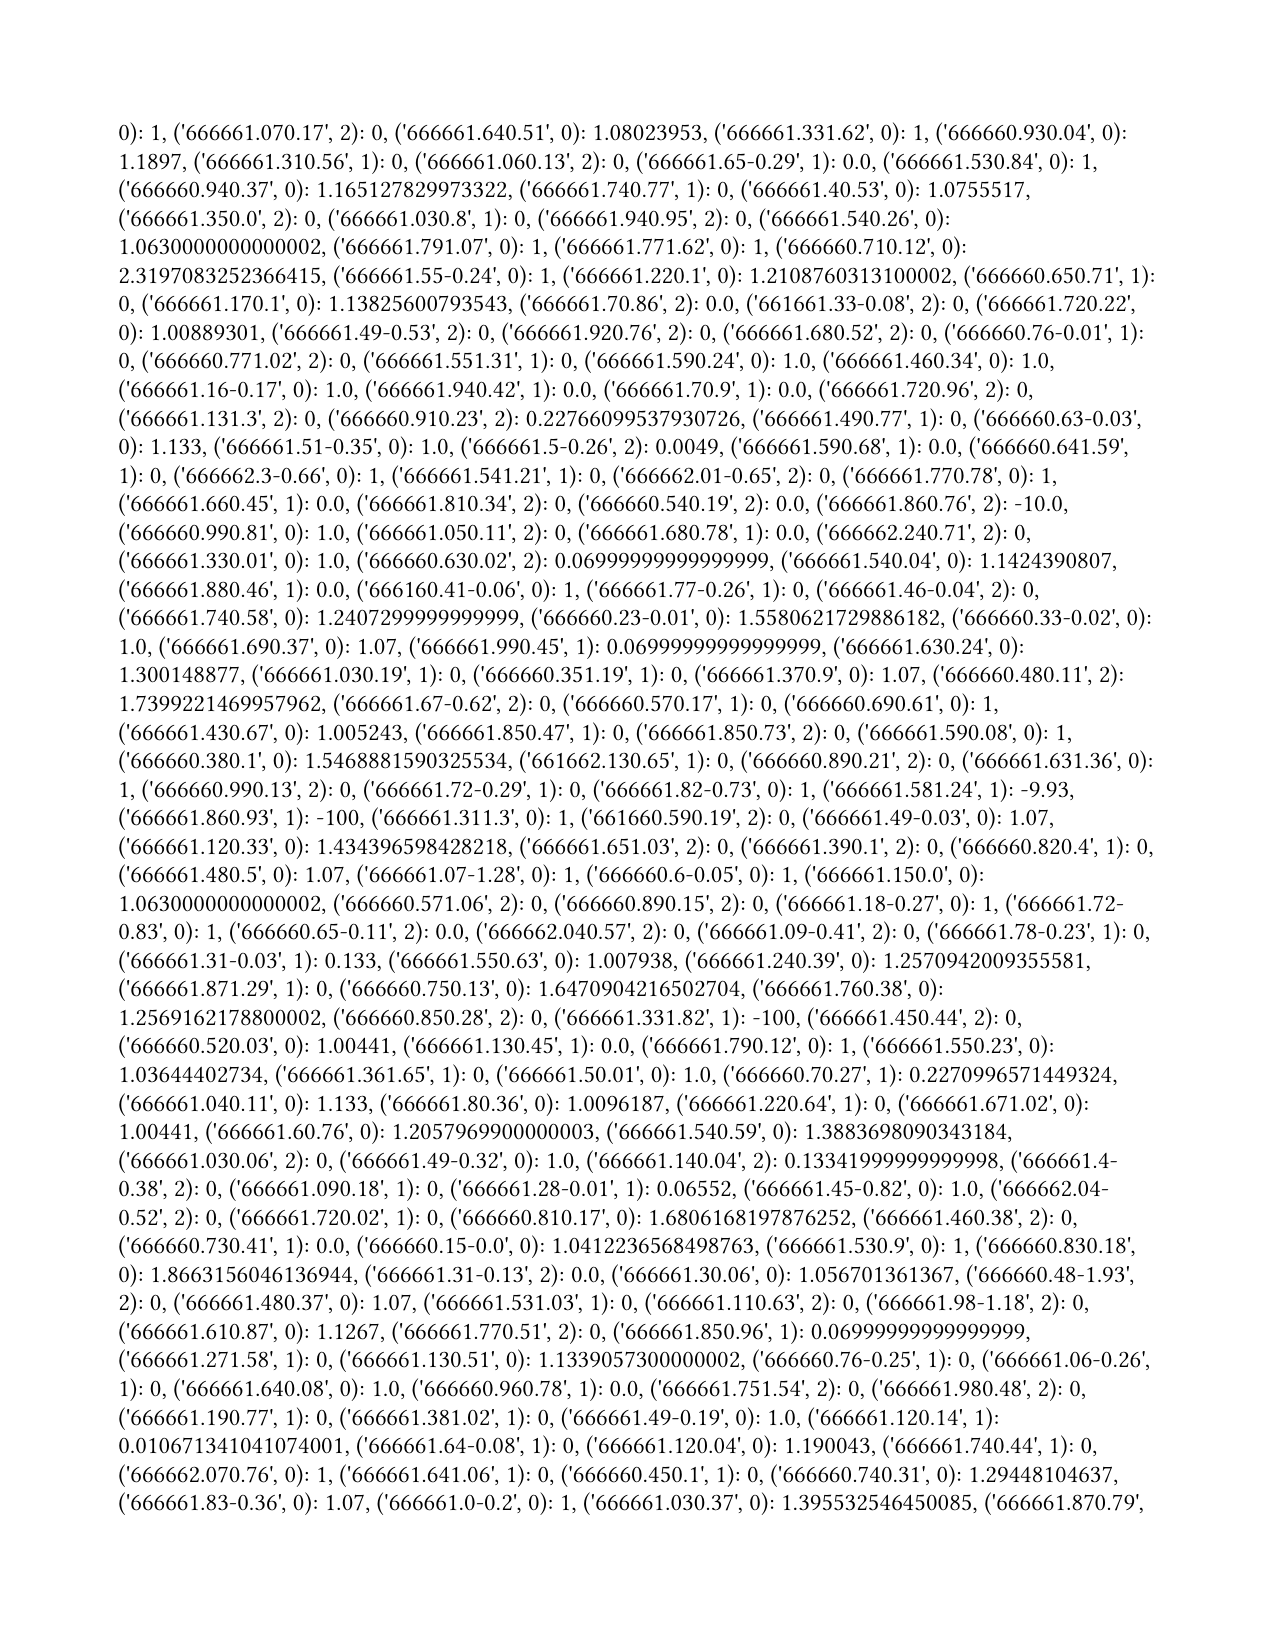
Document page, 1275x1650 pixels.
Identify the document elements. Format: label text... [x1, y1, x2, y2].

text 0): 1, ('666661.070.17', 2): 0, ('666661.640.51', 0): 1.08023953, ('666661.331.62', 0): 1, ('666660.930.04', 0): 1.1897, ('666661.310.56', 1): 0, ('666661.060.13', 2): 0, ('666661.65-0.29', 1): 0.0, ('666661.530.84', 0): 1, ('666660.940.37', 0): 1.165127829973322, ('666661.740.77', 1): 0, ('666661.40.53', 0): 1.0755517, ('666661.350.0', 2): 0, ('666661.030.8', 1): 0, ('666661.940.95', 2): 0, ('666661.540.26', 0): 1.0630000000000002, ('666661.791.07', 0): 1, ('666661.771.62', 0): 1, ('666660.710.12', 0): 2.3197083252366415, ('666661.55-0.24', 0): 1, ('666661.220.1', 0): 1.2108760313100002, ('666660.650.71', 1): 0, ('666661.170.1', 0): 1.13825600793543, ('666661.70.86', 2): 0.0, ('661661.33-0.08', 2): 0, ('666661.720.22', 0): 1.00889301, ('666661.49-0.53', 2): 0, ('666661.920.76', 2): 0, ('666661.680.52', 2): 0, ('666660.76-0.01', 1): 0, ('666660.771.02', 2): 0, ('666661.551.31', 1): 0, ('666661.590.24', 0): 1.0, ('666661.460.34', 0): 1.0, ('666661.16-0.17', 0): 1.0, ('666661.940.42', 1): 0.0, ('666661.70.9', 1): 0.0, ('666661.720.96', 2): 0, ('666661.131.3', 2): 0, ('666660.910.23', 2): 0.22766099537930726, ('666661.490.77', 1): 0, ('666660.63-0.03', 0): 1.133, ('666661.51-0.35', 0): 1.0, ('666661.5-0.26', 2): 0.0049, ('666661.590.68', 1): 0.0, ('666660.641.59', 1): 0, ('666662.3-0.66', 0): 1, ('666661.541.21', 1): 0, ('666662.01-0.65', 2): 0, ('666661.770.78', 0): 1, ('666661.660.45', 1): 0.0, ('666661.810.34', 2): 0, ('666660.540.19', 2): 0.0, ('666661.860.76', 2): -10.0, ('666660.990.81', 0): 1.0, ('666661.050.11', 2): 0, ('666661.680.78', 1): 0.0, ('666662.240.71', 2): 0, ('666661.330.01', 0): 1.0, ('666660.630.02', 2): 0.06999999999999999, ('666661.540.04', 0): 1.1424390807, ('666661.880.46', 1): 0.0, ('666160.41-0.06', 0): 1, ('666661.77-0.26', 1): 0, ('666661.46-0.04', 2): 0, ('666661.740.58', 0): 1.2407299999999999, ('666660.23-0.01', 0): 1.5580621729886182, ('666660.33-0.02', 0): 1.0, ('666661.690.37', 0): 1.07, ('666661.990.45', 1): 0.06999999999999999, ('666661.630.24', 0): 1.300148877, ('666661.030.19', 1): 0, ('666660.351.19', 1): 0, ('666661.370.9', 0): 1.07, ('666660.480.11', 2): 1.7399221469957962, ('666661.67-0.62', 2): 0, ('666660.570.17', 1): 0, ('666660.690.61', 0): 1, ('666661.430.67', 0): 1.005243, ('666661.850.47', 1): 0, ('666661.850.73', 2): 0, ('666661.590.08', 0): 1, ('666660.380.1', 0): 1.5468881590325534, ('661662.130.65', 1): 0, ('666660.890.21', 2): 0, ('666661.631.36', 0): 1, ('666660.990.13', 2): 0, ('666661.72-0.29', 1): 0, ('666661.82-0.73', 0): 1, ('666661.581.24', 1): -9.93, ('666661.860.93', 1): -100, ('666661.311.3', 0): 1, ('661660.590.19', 2): 0, ('666661.49-0.03', 0): 1.07, ('666661.120.33', 0): 1.434396598428218, ('666661.651.03', 2): 0, ('666661.390.1', 2): 0, ('666660.820.4', 1): 0, ('666661.480.5', 0): 1.07, ('666661.07-1.28', 0): 1, ('666660.6-0.05', 0): 1, ('666661.150.0', 0): 1.0630000000000002, ('666660.571.06', 2): 0, ('666660.890.15', 2): 0, ('666661.18-0.27', 0): 1, ('666661.72-0.83', 0): 1, ('666660.65-0.11', 2): 0.0, ('666662.040.57', 2): 0, ('666661.09-0.41', 2): 0, ('666661.78-0.23', 1): 0, ('666661.31-0.03', 1): 0.133, ('666661.550.63', 0): 1.007938, ('666661.240.39', 0): 1.2570942009355581, ('666661.871.29', 1): 0, ('666660.750.13', 0): 1.6470904216502704, ('666661.760.38', 0): 1.2569162178800002, ('666660.850.28', 2): 0, ('666661.331.82', 1): -100, ('666661.450.44', 2): 0, ('666660.520.03', 0): 1.00441, ('666661.130.45', 1): 0.0, ('666661.790.12', 0): 1, ('666661.550.23', 0): 1.03644402734, ('666661.361.65', 1): 0, ('666661.50.01', 0): 1.0, ('666660.70.27', 1): 0.2270996571449324, ('666661.040.11', 0): 1.133, ('666661.80.36', 0): 1.0096187, ('666661.220.64', 1): 0, ('666661.671.02', 0): 1.00441, ('666661.60.76', 0): 1.2057969900000003, ('666661.540.59', 0): 1.3883698090343184, ('666661.030.06', 2): 0, ('666661.49-0.32', 0): 1.0, ('666661.140.04', 2): 0.13341999999999998, ('666661.4-0.38', 2): 0, ('666661.090.18', 1): 0, ('666661.28-0.01', 1): 0.06552, ('666661.45-0.82', 0): 1.0, ('666662.04-0.52', 2): 0, ('666661.720.02', 1): 0, ('666660.810.17', 0): 1.6806168197876252, ('666661.460.38', 2): 0, ('666660.730.41', 1): 0.0, ('666660.15-0.0', 0): 1.0412236568498763, ('666661.530.9', 0): 1, ('666660.830.18', 0): 1.8663156046136944, ('666661.31-0.13', 2): 0.0, ('666661.30.06', 0): 1.056701361367, ('666660.48-1.93', 2): 0, ('666661.480.37', 0): 1.07, ('666661.531.03', 1): 0, ('666661.110.63', 2): 0, ('666661.98-1.18', 2): 0, ('666661.610.87', 0): 1.1267, ('666661.770.51', 2): 0, ('666661.850.96', 1): 0.06999999999999999, ('666661.271.58', 1): 0, ('666661.130.51', 0): 1.1339057300000002, ('666660.76-0.25', 1): 0, ('666661.06-0.26', 1): 0, ('666661.640.08', 0): 1.0, ('666660.960.78', 1): 0.0, ('666661.751.54', 2): 0, ('666661.980.48', 2): 0, ('666661.190.77', 1): 0, ('666661.381.02', 1): 0, ('666661.49-0.19', 0): 1.0, ('666661.120.14', 1): 0.010671341041074001, ('666661.64-0.08', 1): 0, ('666661.120.04', 0): 1.190043, ('666661.740.44', 1): 0, ('666662.070.76', 0): 1, ('666661.641.06', 1): 0, ('666660.450.1', 1): 0, ('666660.740.31', 0): 1.29448104637, ('666661.83-0.36', 0): 1.07, ('666661.0-0.2', 0): 1, ('666661.030.37', 0): 1.395532546450085, ('666661.870.79', [118, 118, 1157, 1517]
